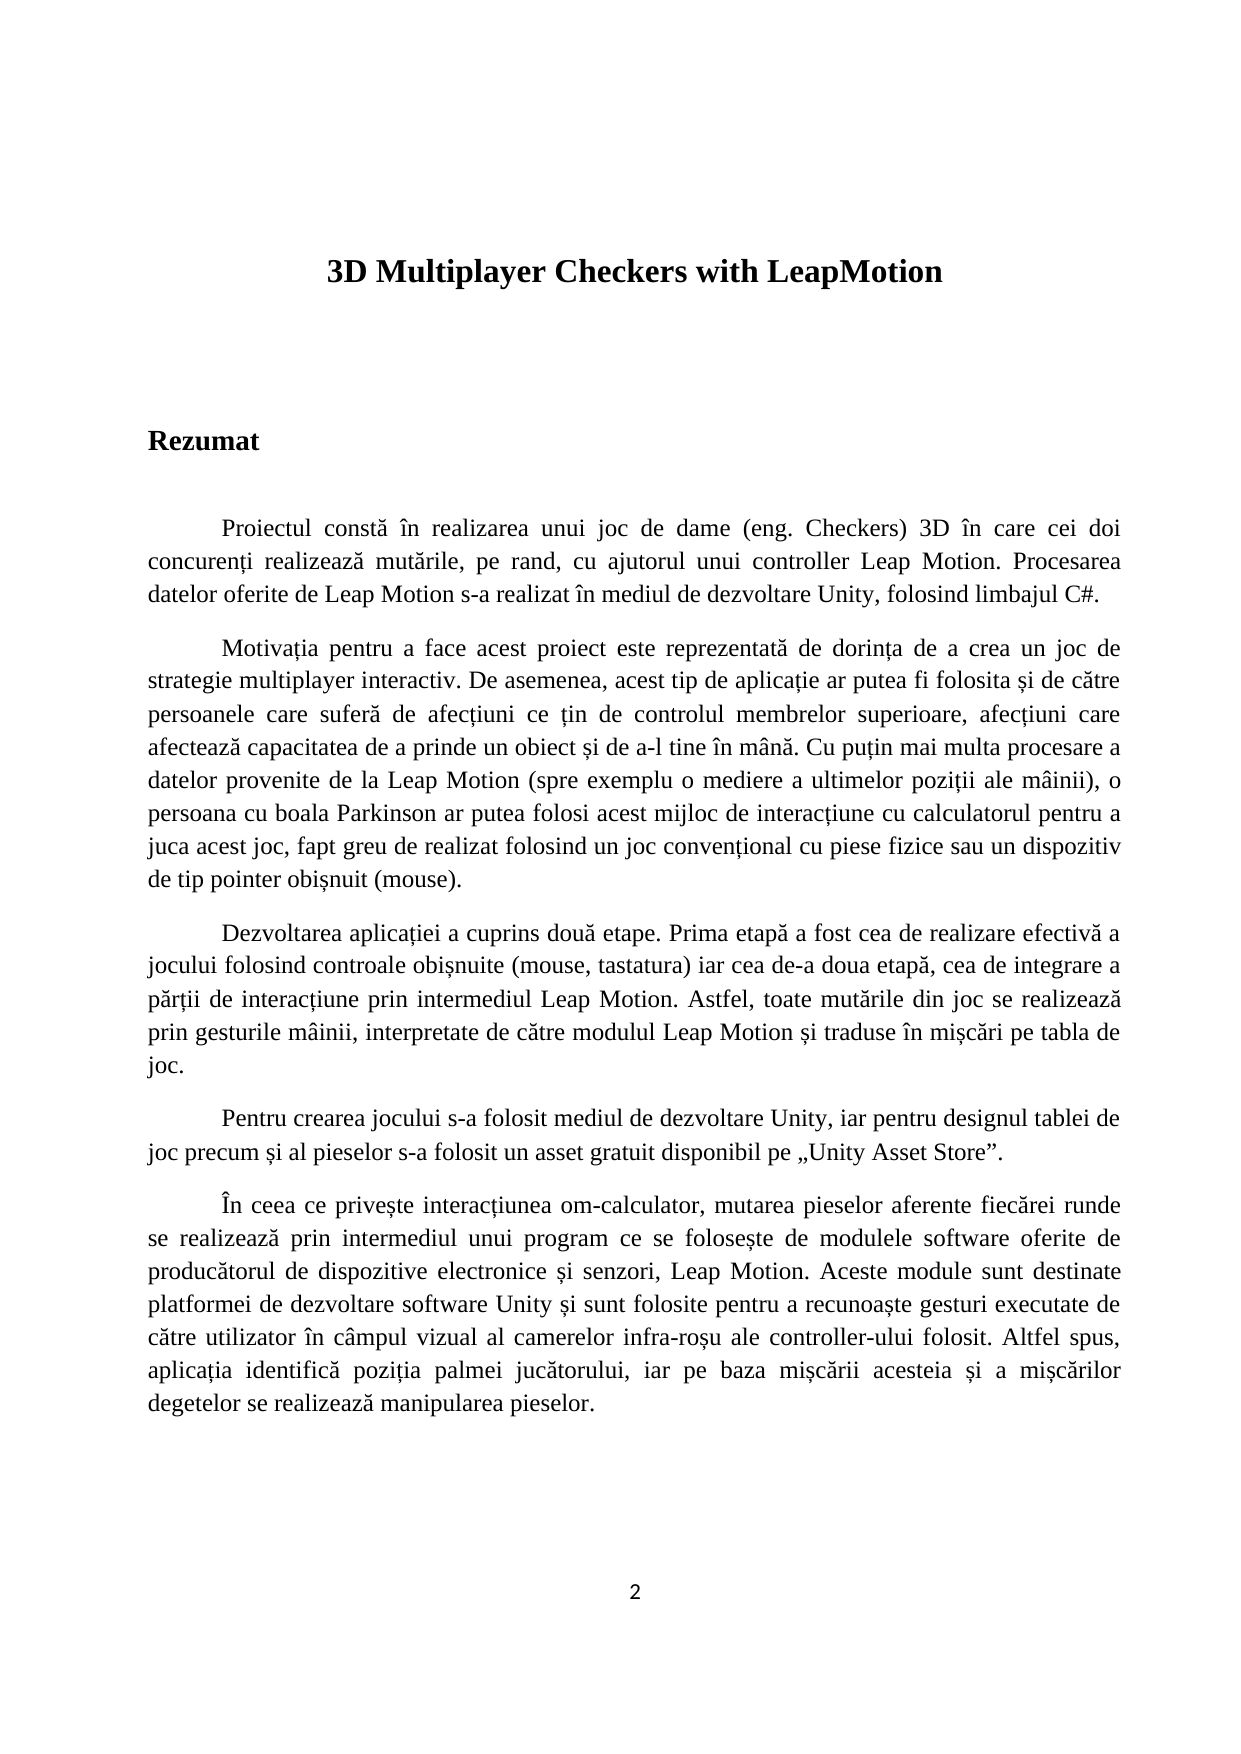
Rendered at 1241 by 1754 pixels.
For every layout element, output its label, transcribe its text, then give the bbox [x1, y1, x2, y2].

subtitle Rezumat [148, 423, 1122, 457]
text În ceea ce privește interacțiunea om-calculator, mutarea pieselor aferente fiecărei runde se realizează prin intermediul unui program ce se folosește de modulele software oferite de producătorul de dispozitive electronice și senzori, Leap Motion. Aceste module sunt destinate platformei de dezvoltare software Unity și sunt folosite pentru a recunoaște gesturi executate de către utilizator în câmpul vizual al camerelor infra-roșu ale controller-ului folosit. Altfel spus, aplicația identifică poziția palmei jucătorului, iar pe baza mișcării acesteia și a mișcărilor degetelor se realizează manipularea pieselor. [148, 1190, 1122, 1417]
text Motivația pentru a face acest proiect este reprezentată de dorința de a crea un joc de strategie multiplayer interactiv. De asemenea, acest tip de aplicație ar putea fi folosita și de către persoanele care suferă de afecțiuni ce țin de controlul membrelor superioare, afecțiuni care afectează capacitatea de a prinde un obiect și de a-l tine în mână. Cu puțin mai multa procesare a datelor provenite de la Leap Motion (spre exemplu o mediere a ultimelor poziții ale mâinii), o persoana cu boala Parkinson ar putea folosi acest mijloc de interacțiune cu calculatorul pentru a juca acest joc, fapt greu de realizat folosind un joc convențional cu piese fizice sau un dispozitiv de tip pointer obișnuit (mouse). [148, 633, 1122, 892]
text 3D Multiplayer Checkers with LeapMotion [148, 252, 1122, 290]
text Pentru crearea jocului s-a folosit mediul de dezvoltare Unity, iar pentru designul tablei de joc precum și al pieselor s-a folosit un asset gratuit disponibil pe „Unity Asset Store”. [148, 1103, 1122, 1165]
text Proiectul constă în realizarea unui joc de dame (eng. Checkers) 3D în care cei doi concurenți realizează mutările, pe rand, cu ajutorul unui controller Leap Motion. Procesarea datelor oferite de Leap Motion s-a realizat în mediul de dezvoltare Unity, folosind limbajul C#. [148, 513, 1122, 607]
text Dezvoltarea aplicației a cuprins două etape. Prima etapă a fost cea de realizare efectivă a jocului folosind controale obișnuite (mouse, tastatura) iar cea de-a doua etapă, cea de integrare a părții de interacțiune prin intermediul Leap Motion. Astfel, toate mutările din joc se realizează prin gesturile mâinii, interpretate de către modulul Leap Motion și traduse în mișcări pe tabla de joc. [148, 918, 1122, 1078]
